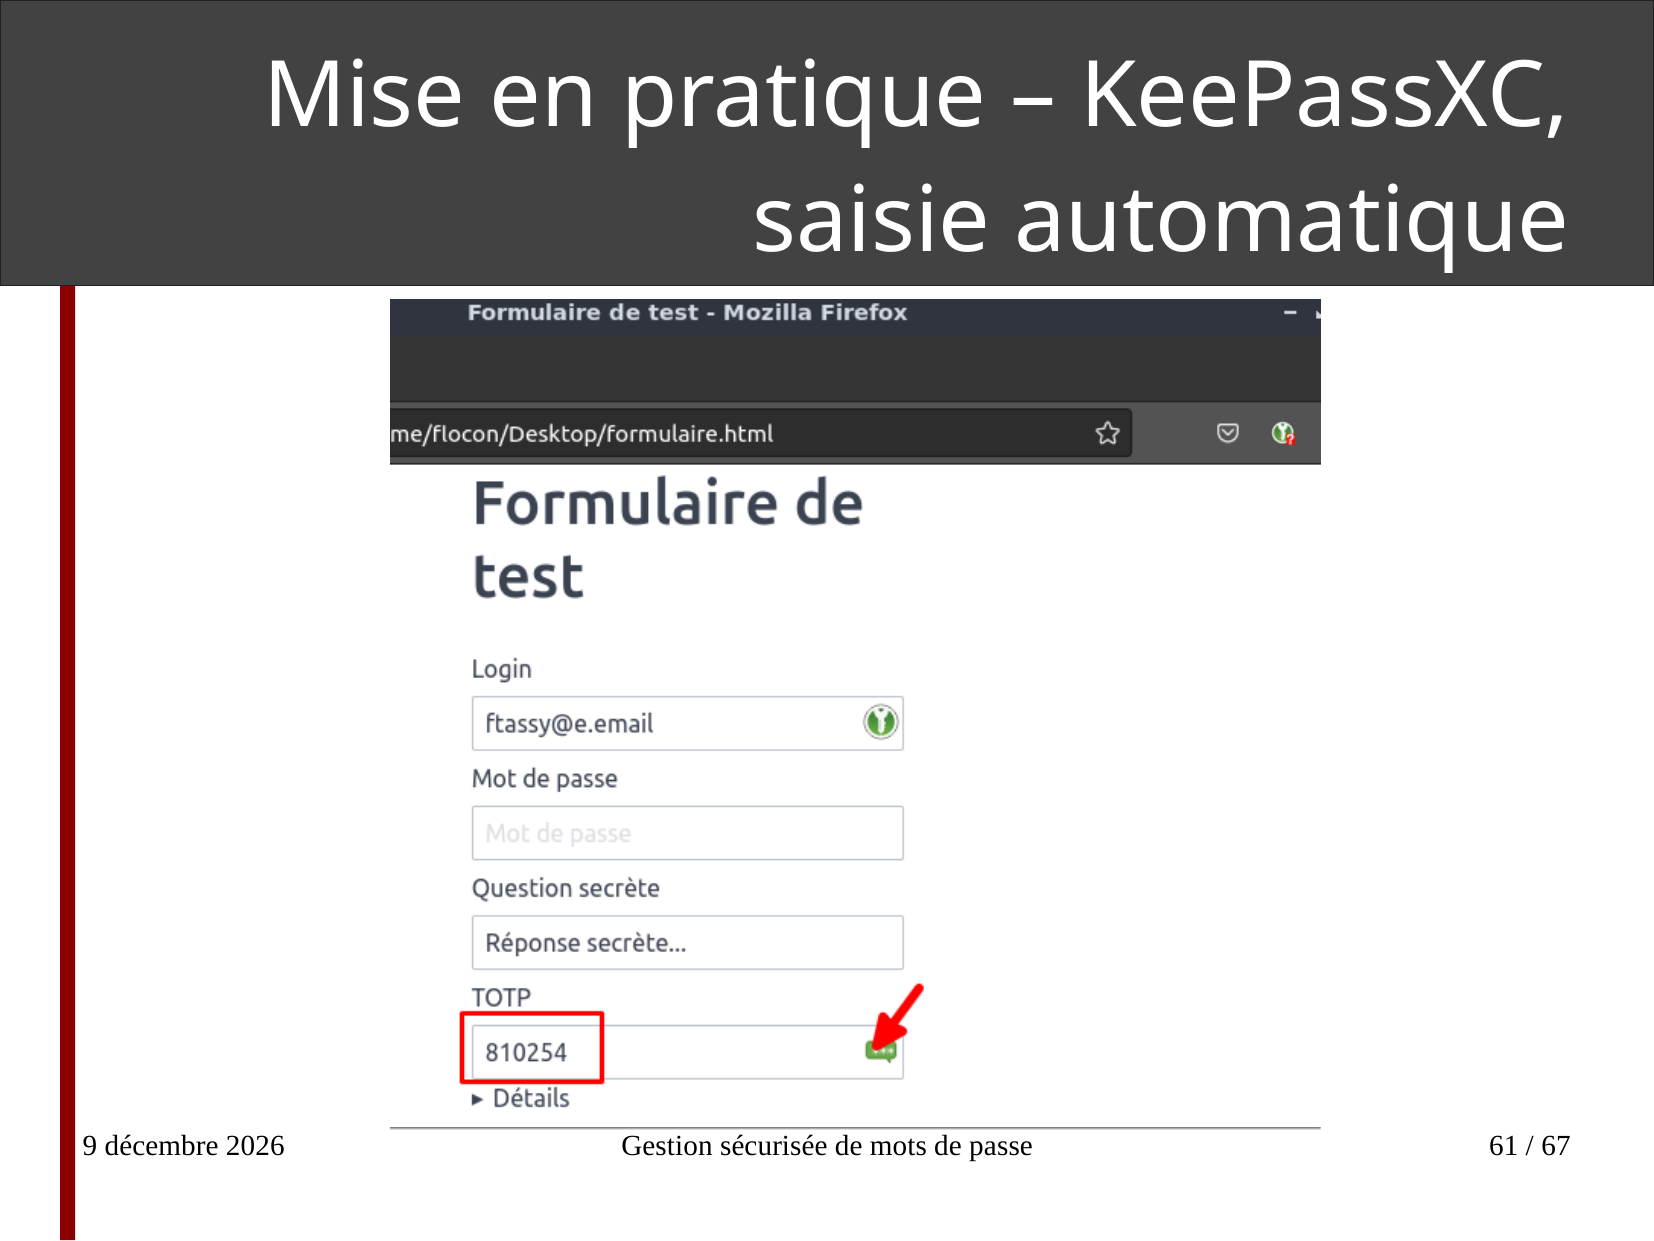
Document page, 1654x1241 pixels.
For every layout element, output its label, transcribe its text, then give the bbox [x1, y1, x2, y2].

title Mise en pratique – KeePassXC, saisie automatique [82, 27, 1571, 279]
picture [390, 299, 1321, 1127]
